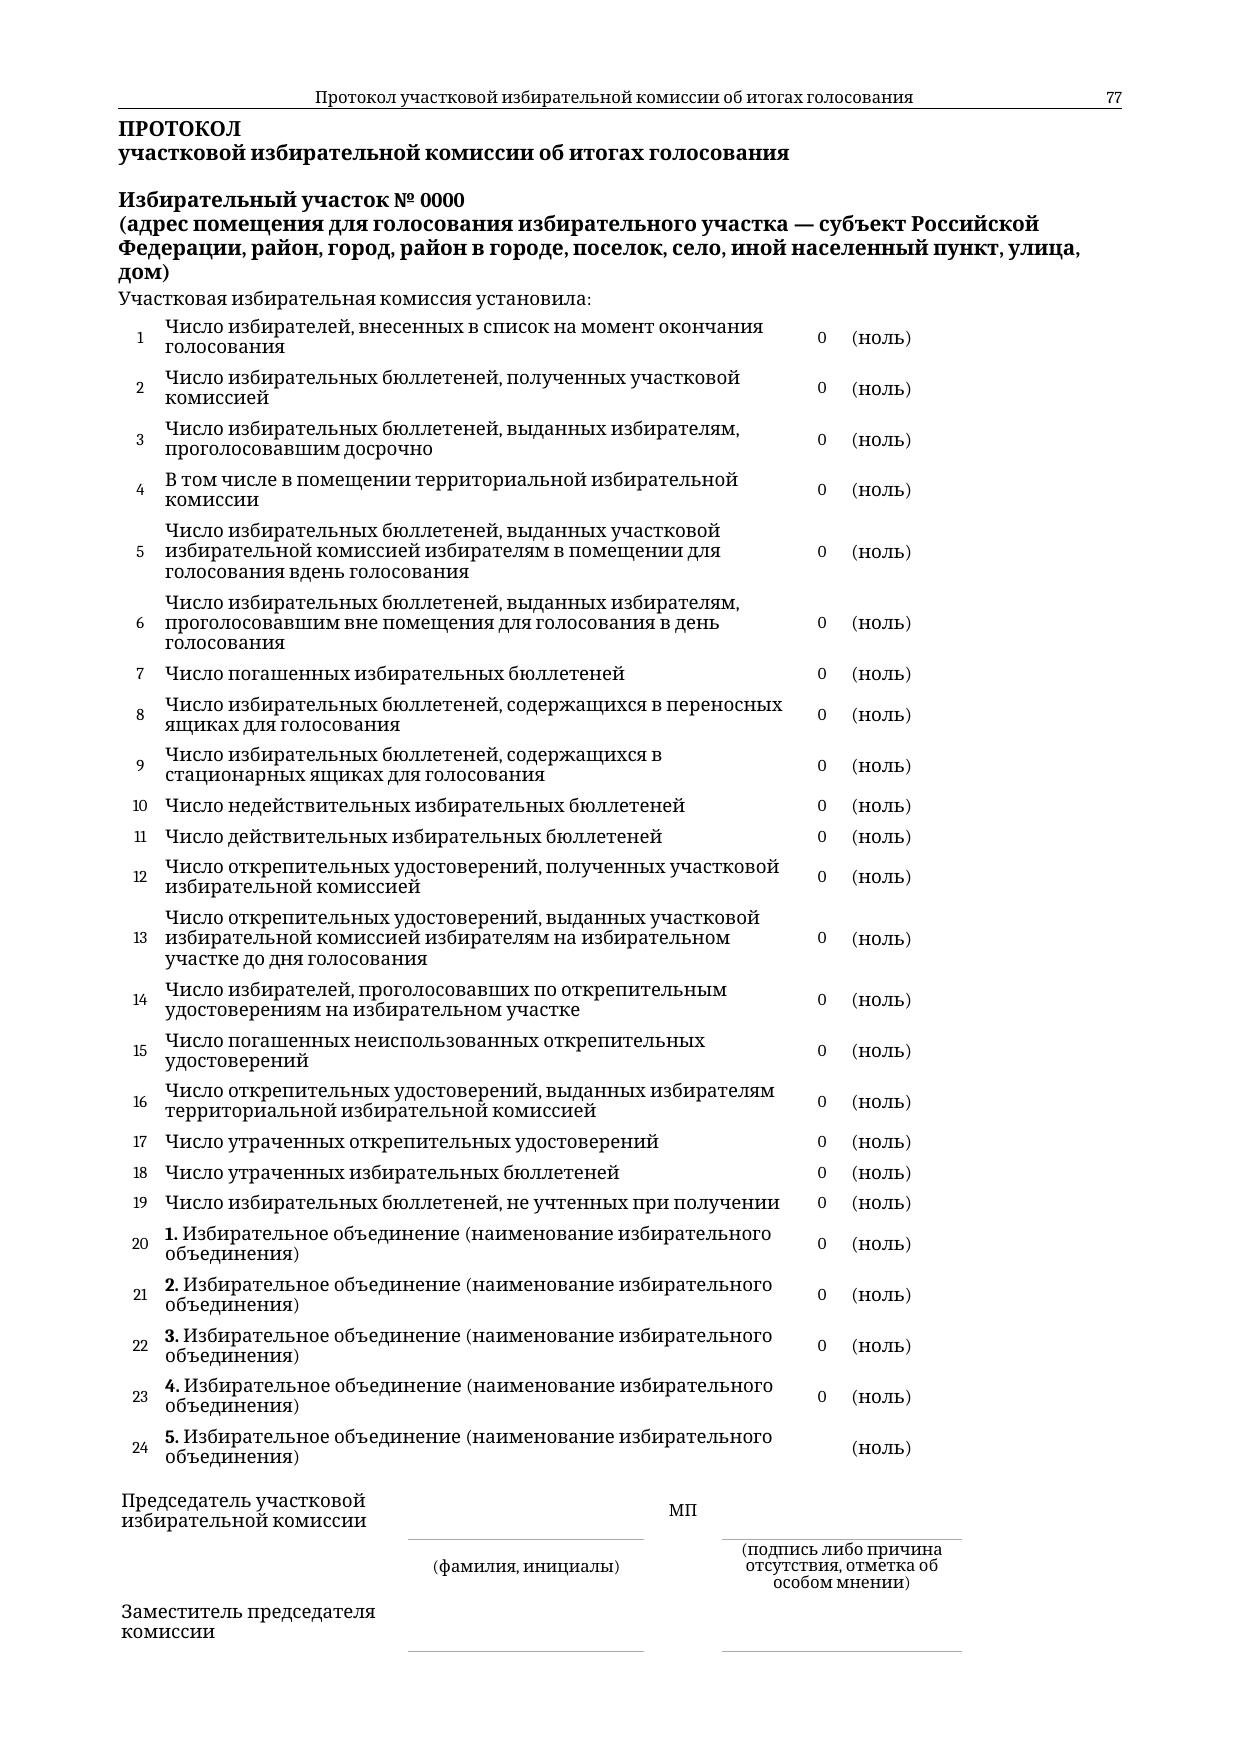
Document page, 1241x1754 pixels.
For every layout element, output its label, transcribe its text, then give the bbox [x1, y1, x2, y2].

table_cell Число избирательных бюллетеней, полученных участковой комиссией [162, 366, 796, 417]
table_cell [390, 1539, 408, 1599]
table_header 1 [118, 315, 162, 366]
table_cell 0 [796, 1374, 848, 1425]
table_cell 3. Избирательное объединение (наименование избирательного объединения) [162, 1323, 796, 1374]
table_cell (ноль) [848, 519, 962, 590]
table_cell 0 [796, 1323, 848, 1374]
table_cell 2 [118, 366, 162, 417]
table_cell (ноль) [848, 1191, 962, 1221]
table_cell 0 [796, 1221, 848, 1272]
table_cell Число избирательных бюллетеней, выданных избирателям, проголосовавшим вне помещения для голосования в день голосования [162, 590, 796, 661]
table_cell [644, 1539, 722, 1599]
table_cell (ноль) [848, 366, 962, 417]
table_cell Число открепительных удостоверений, выданных избирателям территориальной избирательной комиссией [162, 1079, 796, 1130]
table_cell 0 [796, 1028, 848, 1079]
table_cell [390, 1600, 408, 1651]
table_cell 0 [796, 905, 848, 977]
table_cell 16 [118, 1079, 162, 1130]
table_cell Число утраченных открепительных удостоверений [162, 1130, 796, 1160]
table_cell Число избирательных бюллетеней, не учтенных при получении [162, 1191, 796, 1221]
table_cell (ноль) [848, 1028, 962, 1079]
table_cell 1. Избирательное объединение (наименование избирательного объединения) [162, 1221, 796, 1272]
table_cell (ноль) [848, 661, 962, 692]
table_cell 3 [118, 417, 162, 467]
table_cell 0 [796, 1272, 848, 1323]
table_cell 24 [118, 1425, 162, 1476]
table_cell 23 [118, 1374, 162, 1425]
subtitle Избирательный участок № 0000 (адрес помещения для голосования избирательного участка — субъект Российской Федерации, район, город, район в городе, поселок, село, иной населенный пункт, улица, дом) [118, 189, 1122, 285]
text Участковая избирательная комиссия установила: [118, 289, 1122, 311]
table_cell Число действительных избирательных бюллетеней [162, 824, 796, 854]
table_cell 0 [796, 366, 848, 417]
table_cell Число открепительных удостоверений, выданных участковой избирательной комиссией избирателям на избирательном участке до дня голосования [162, 905, 796, 977]
table_cell Число избирательных бюллетеней, содержащихся в переносных ящиках для голосования [162, 692, 796, 743]
table_cell 0 [796, 519, 848, 590]
table_cell 10 [118, 794, 162, 824]
table_cell 4. Избирательное объединение (наименование избирательного объединения) [162, 1374, 796, 1425]
table_cell 0 [796, 468, 848, 518]
table_cell 17 [118, 1130, 162, 1160]
table_header (ноль) [848, 315, 962, 366]
table_header МП [644, 1488, 722, 1539]
table_cell 0 [796, 855, 848, 905]
table_cell (ноль) [848, 1160, 962, 1191]
table_cell 0 [796, 661, 848, 692]
table_cell (ноль) [848, 1079, 962, 1130]
table_cell (ноль) [848, 1425, 962, 1476]
table_header [722, 1488, 962, 1539]
table_cell 9 [118, 743, 162, 794]
table_cell [722, 1600, 962, 1651]
table_cell [644, 1600, 722, 1651]
table_cell [408, 1600, 644, 1651]
table_cell Число избирательных бюллетеней, содержащихся в стационарных ящиках для голосования [162, 743, 796, 794]
table_cell 21 [118, 1272, 162, 1323]
table_cell (ноль) [848, 977, 962, 1028]
subtitle ПРОТОКОЛ участковой избирательной комиссии об итогах голосования [118, 118, 1122, 166]
table_cell 5 [118, 519, 162, 590]
table_cell (ноль) [848, 905, 962, 977]
table_cell 19 [118, 1191, 162, 1221]
table_cell 11 [118, 824, 162, 854]
table_cell Число недействительных избирательных бюллетеней [162, 794, 796, 824]
table_header Число избирателей, внесенных в список на момент окончания голосования [162, 315, 796, 366]
table_header Председатель участковой избирательной комиссии [118, 1488, 390, 1539]
table_cell 7 [118, 661, 162, 692]
table_cell 2. Избирательное объединение (наименование избирательного объединения) [162, 1272, 796, 1323]
table_cell В том числе в помещении территориальной избирательной комиссии [162, 468, 796, 518]
table_header 0 [796, 315, 848, 366]
table_cell (ноль) [848, 824, 962, 854]
table_cell Число избирателей, проголосовавших по открепительным удостоверениям на избирательном участке [162, 977, 796, 1028]
table_cell 13 [118, 905, 162, 977]
table_cell [118, 1539, 390, 1599]
table_cell 0 [796, 692, 848, 743]
table_cell (ноль) [848, 468, 962, 518]
table_cell 0 [796, 1079, 848, 1130]
table_cell 20 [118, 1221, 162, 1272]
table_cell 0 [796, 1130, 848, 1160]
table_cell (ноль) [848, 1374, 962, 1425]
table_cell 4 [118, 468, 162, 518]
table_cell Число погашенных избирательных бюллетеней [162, 661, 796, 692]
table_cell (ноль) [848, 1130, 962, 1160]
table_cell 0 [796, 417, 848, 467]
table_cell Число избирательных бюллетеней, выданных участковой избирательной комиссией избирателям в помещении для голосования вдень голосования [162, 519, 796, 590]
table_cell (ноль) [848, 1272, 962, 1323]
table_cell 18 [118, 1160, 162, 1191]
table_cell 0 [796, 1160, 848, 1191]
table_cell [796, 1425, 848, 1476]
table_cell (ноль) [848, 855, 962, 905]
table_cell (подпись либо причина отсутствия, отметка об особом мнении) [722, 1540, 962, 1599]
table_cell 5. Избирательное объединение (наименование избирательного объединения) [162, 1425, 796, 1476]
table_header [390, 1488, 408, 1539]
table_cell (ноль) [848, 590, 962, 661]
table_cell 6 [118, 590, 162, 661]
table_cell 12 [118, 855, 162, 905]
table_cell (ноль) [848, 743, 962, 794]
table_cell 0 [796, 977, 848, 1028]
table_cell 0 [796, 743, 848, 794]
table_cell (ноль) [848, 794, 962, 824]
table_cell Число избирательных бюллетеней, выданных избирателям, проголосовавшим досрочно [162, 417, 796, 467]
table_cell 22 [118, 1323, 162, 1374]
table_cell (ноль) [848, 1221, 962, 1272]
table_cell 0 [796, 794, 848, 824]
table_cell (ноль) [848, 1323, 962, 1374]
table_cell 0 [796, 1191, 848, 1221]
table_cell (фамилия, инициалы) [408, 1540, 644, 1599]
table_cell Число открепительных удостоверений, полученных участковой избирательной комиссией [162, 855, 796, 905]
table_cell (ноль) [848, 417, 962, 467]
table_cell Заместитель председателя комиссии [118, 1600, 390, 1651]
table_cell Число погашенных неиспользованных открепительных удостоверений [162, 1028, 796, 1079]
table_cell Число утраченных избирательных бюллетеней [162, 1160, 796, 1191]
table_cell 0 [796, 824, 848, 854]
table_cell 0 [796, 590, 848, 661]
table_cell 14 [118, 977, 162, 1028]
table_cell 15 [118, 1028, 162, 1079]
table_cell 8 [118, 692, 162, 743]
table_cell (ноль) [848, 692, 962, 743]
table_header [408, 1488, 644, 1539]
